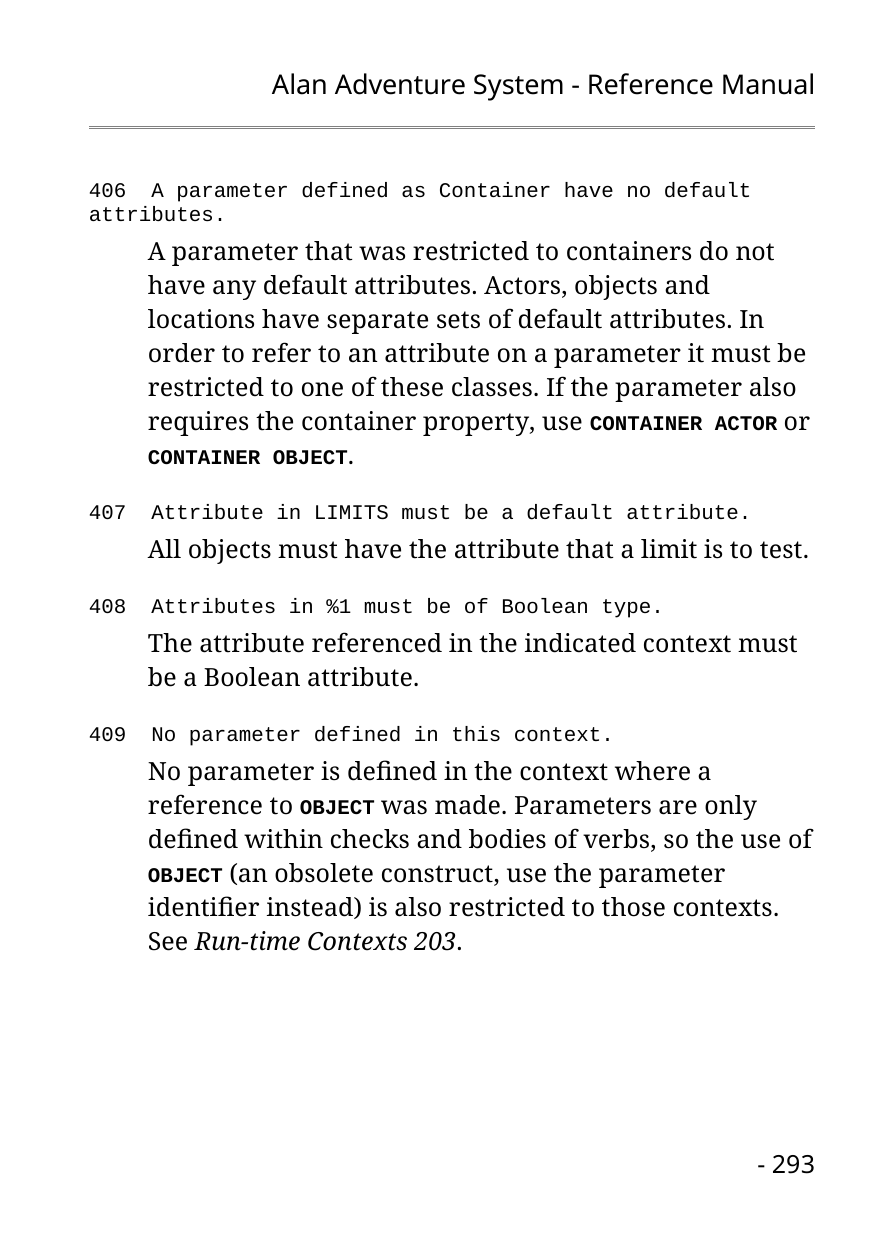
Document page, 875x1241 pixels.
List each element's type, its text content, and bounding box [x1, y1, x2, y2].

text 407 Attribute in LIMITS must be a default attribute. [88, 502, 815, 526]
text No parameter is defined in the context where a reference to OBJECT was made. Parameters are only defined within checks and bodies of verbs, so the use of OBJECT (an obsolete construct, use the parameter identifier instead) is also restricted to those contexts. See Run-time Contexts 162. [148, 754, 815, 958]
text 408 Attributes in %1 must be of Boolean type. [88, 596, 815, 620]
text All objects must have the attribute that a limit is to test. [148, 532, 815, 566]
text 406 A parameter defined as Container have no default attributes. [88, 180, 815, 228]
text A parameter that was restricted to containers do not have any default attributes. Actors, objects and locations have separate sets of default attributes. In order to refer to an attribute on a parameter it must be re­stricted to one of these classes. If the parameter also requires the con­tainer property, use CONTAINER ACTOR or CONTAINER OBJECT. [148, 234, 815, 472]
text The attribute referenced in the indicated context must be a Boolean at­tribute. [148, 626, 815, 694]
text 409 No parameter defined in this context. [88, 724, 815, 748]
